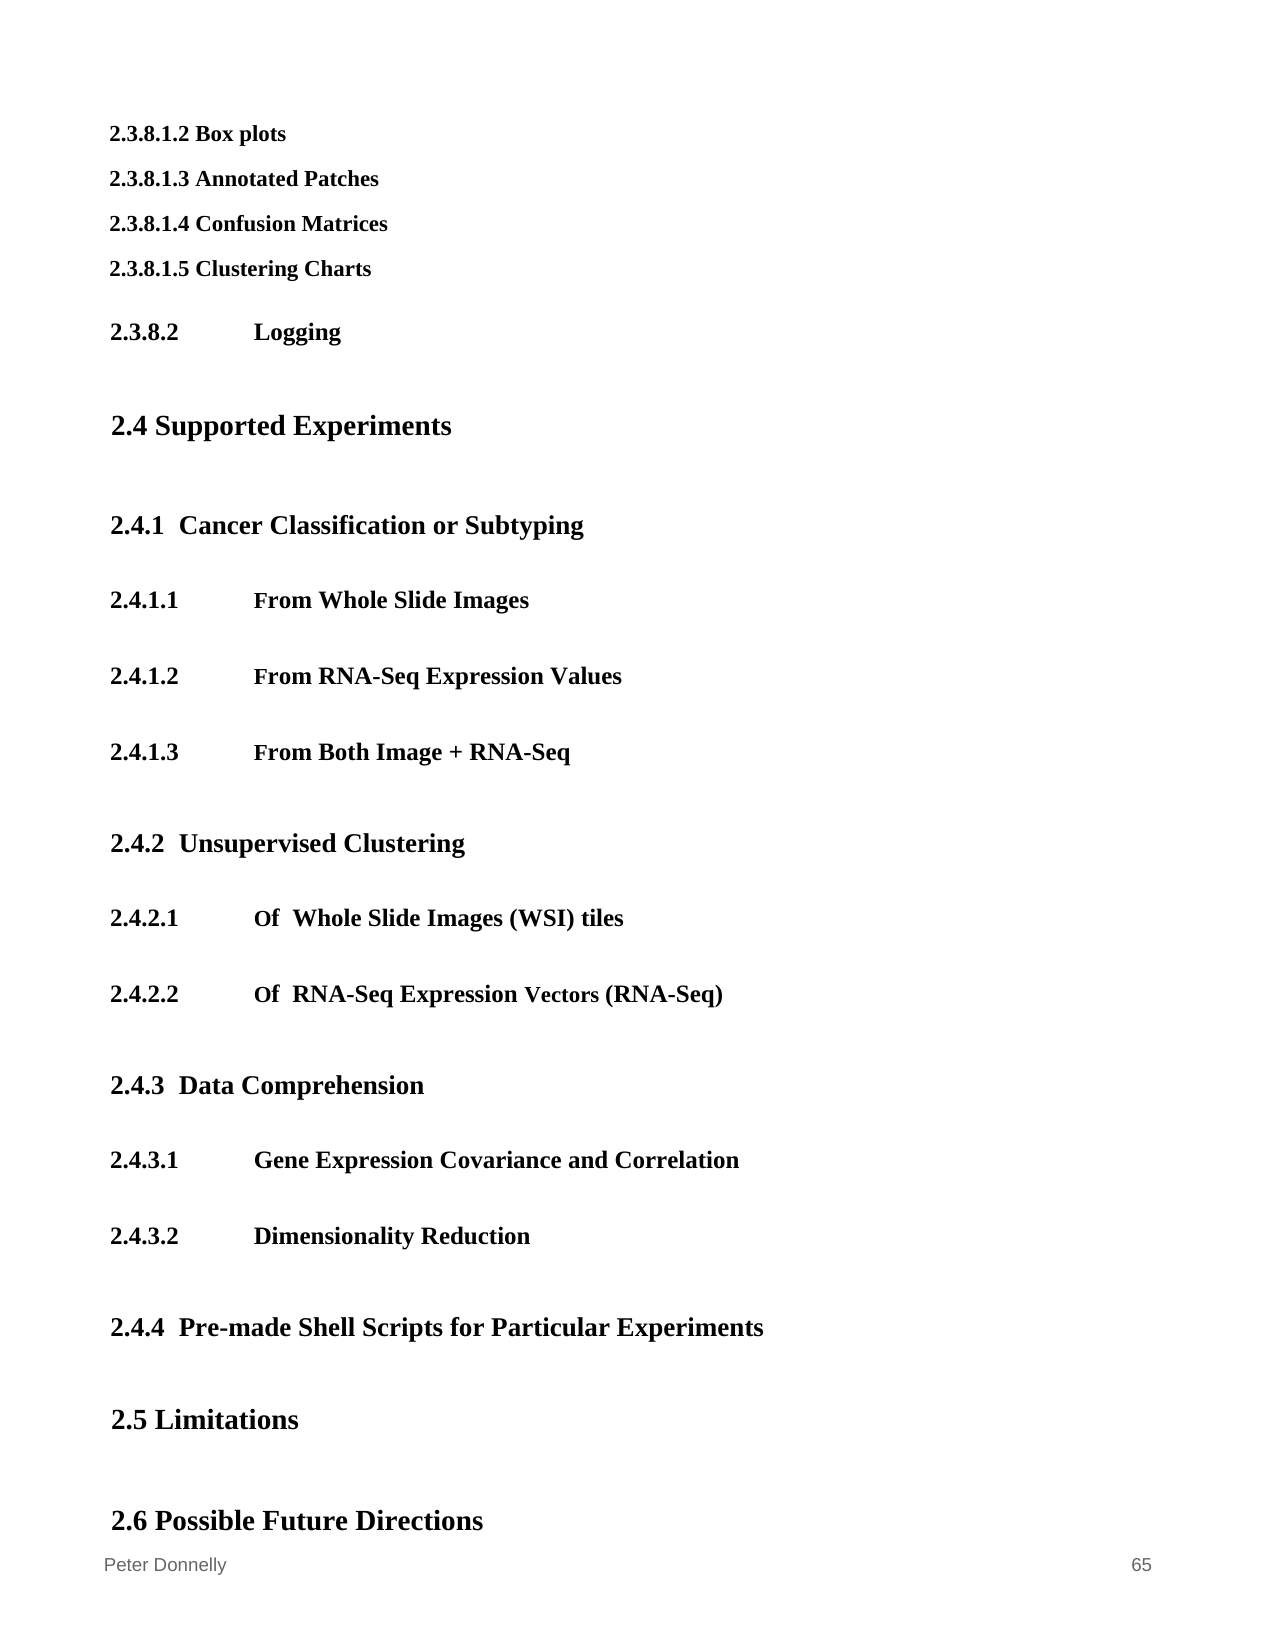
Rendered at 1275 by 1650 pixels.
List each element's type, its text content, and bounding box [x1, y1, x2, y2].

subtitle Of Whole Slide Images (WSI) tiles [103, 903, 1181, 932]
subtitle Limitations [103, 1402, 1181, 1435]
subtitle Clustering Charts [103, 255, 1181, 281]
subtitle Annotated Patches [103, 165, 1181, 191]
subtitle From RNA-Seq Expression Values [103, 661, 1181, 689]
subtitle Gene Expression Covariance and Correlation [103, 1145, 1181, 1174]
subtitle Logging [103, 317, 1181, 346]
subtitle Of RNA-Seq Expression Vectors (RNA-Seq) [103, 979, 1181, 1007]
subtitle Cancer Classification or Subtyping [103, 509, 1181, 541]
subtitle Dimensionality Reduction [103, 1221, 1181, 1249]
subtitle Possible Future Directions [103, 1503, 1181, 1537]
subtitle From Whole Slide Images [103, 585, 1181, 613]
subtitle Unsupervised Clustering [103, 827, 1181, 858]
subtitle From Both Image + RNA-Seq [103, 737, 1181, 765]
subtitle Data Comprehension [103, 1069, 1181, 1101]
subtitle Pre-made Shell Scripts for Particular Experiments [103, 1312, 1181, 1343]
subtitle Confusion Matrices [103, 210, 1181, 236]
subtitle Box plots [103, 120, 1181, 146]
subtitle Supported Experiments [103, 408, 1181, 441]
